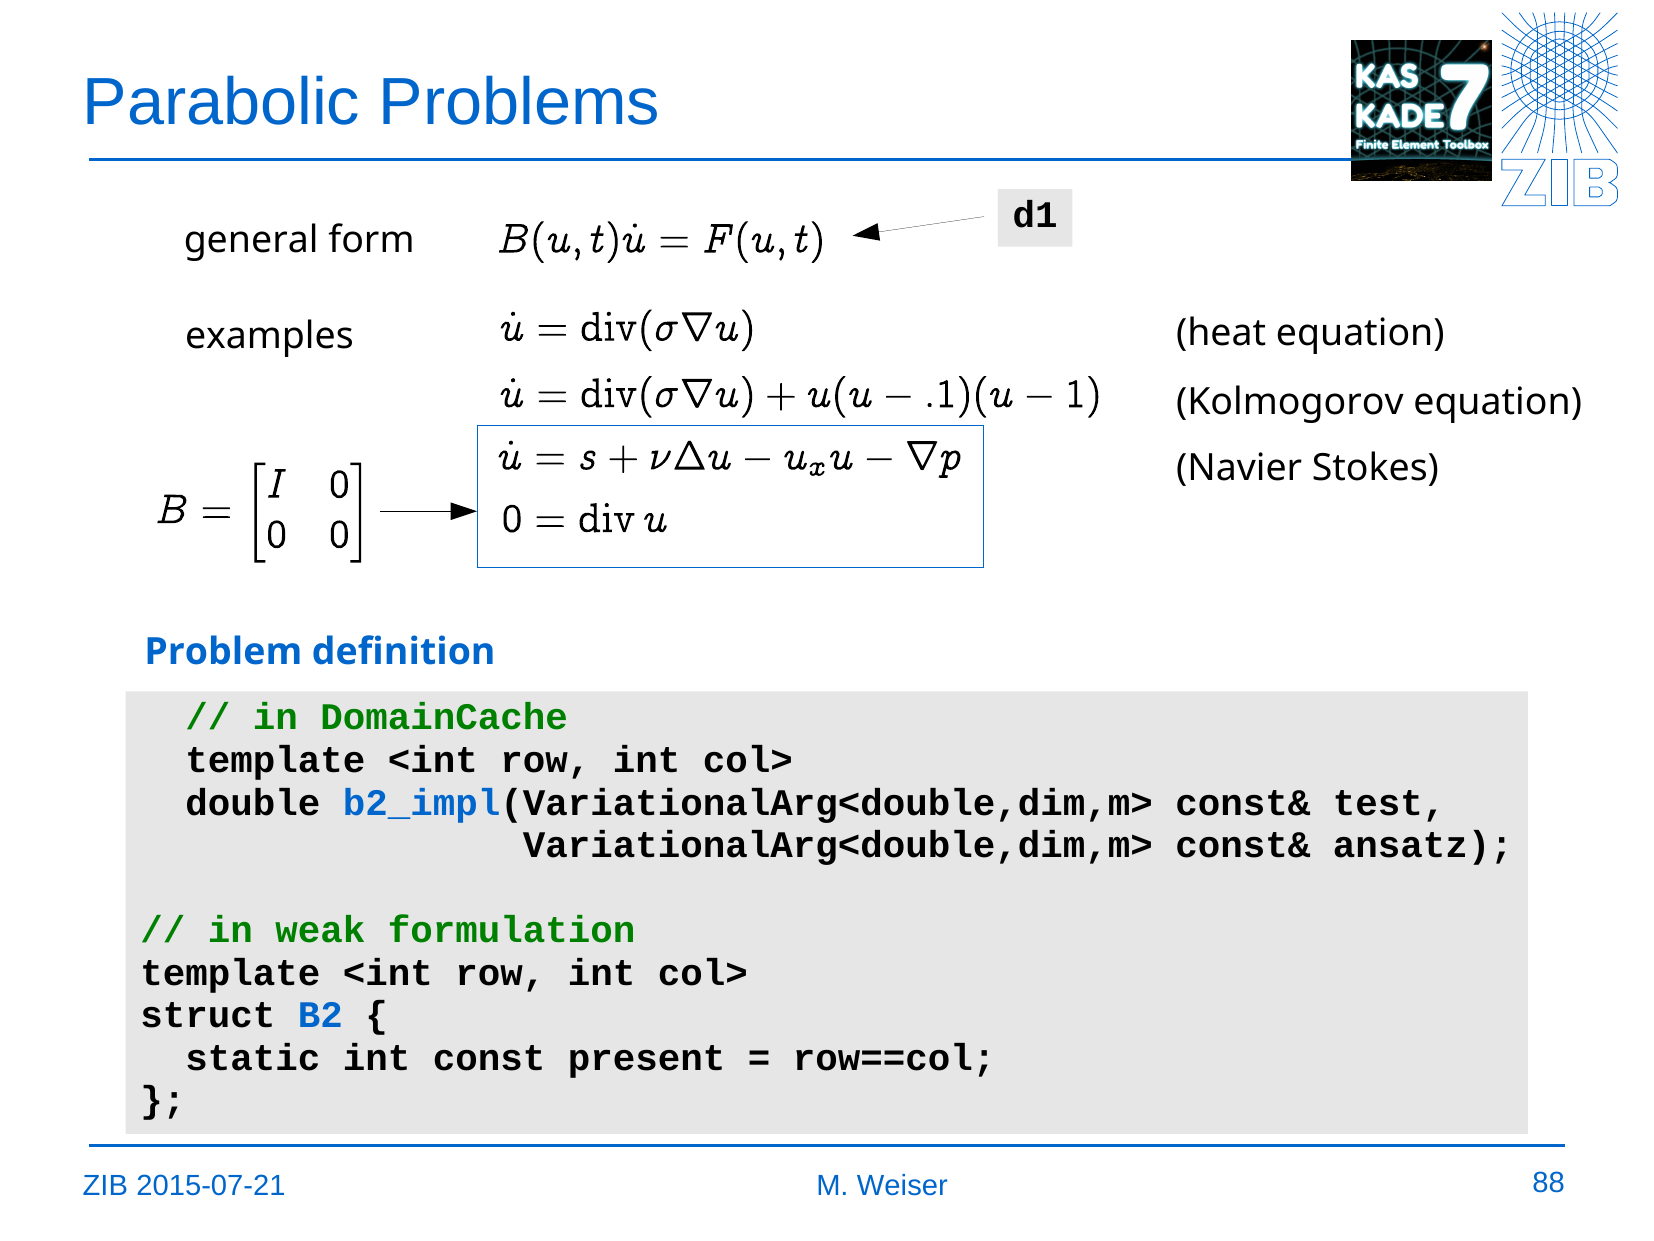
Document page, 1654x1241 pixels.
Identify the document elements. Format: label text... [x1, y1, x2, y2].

text_box Problem definition [129, 617, 500, 677]
picture [500, 309, 753, 352]
picture [1351, 40, 1492, 181]
text_box (Kolmogorov equation) [1161, 367, 1578, 427]
picture [498, 221, 822, 263]
text_box (Navier Stokes) [1161, 432, 1443, 492]
picture [500, 376, 1099, 418]
text_box (heat equation) [1161, 298, 1449, 358]
text_box examples [170, 301, 361, 361]
title Parabolic Problems [82, 64, 1359, 139]
picture [498, 440, 961, 533]
text_box d1 [997, 189, 1073, 247]
picture [157, 462, 362, 563]
text_box general form [168, 205, 417, 265]
text_box // in DomainCache template <int row, int col> double b2_impl(VariationalArg<double,dim,m> const& test, VariationalArg<double,dim,m> const& ansatz); // in weak formulation template <int row, int col> struct B2 { static int const present = row==col; }; [125, 691, 1528, 1134]
